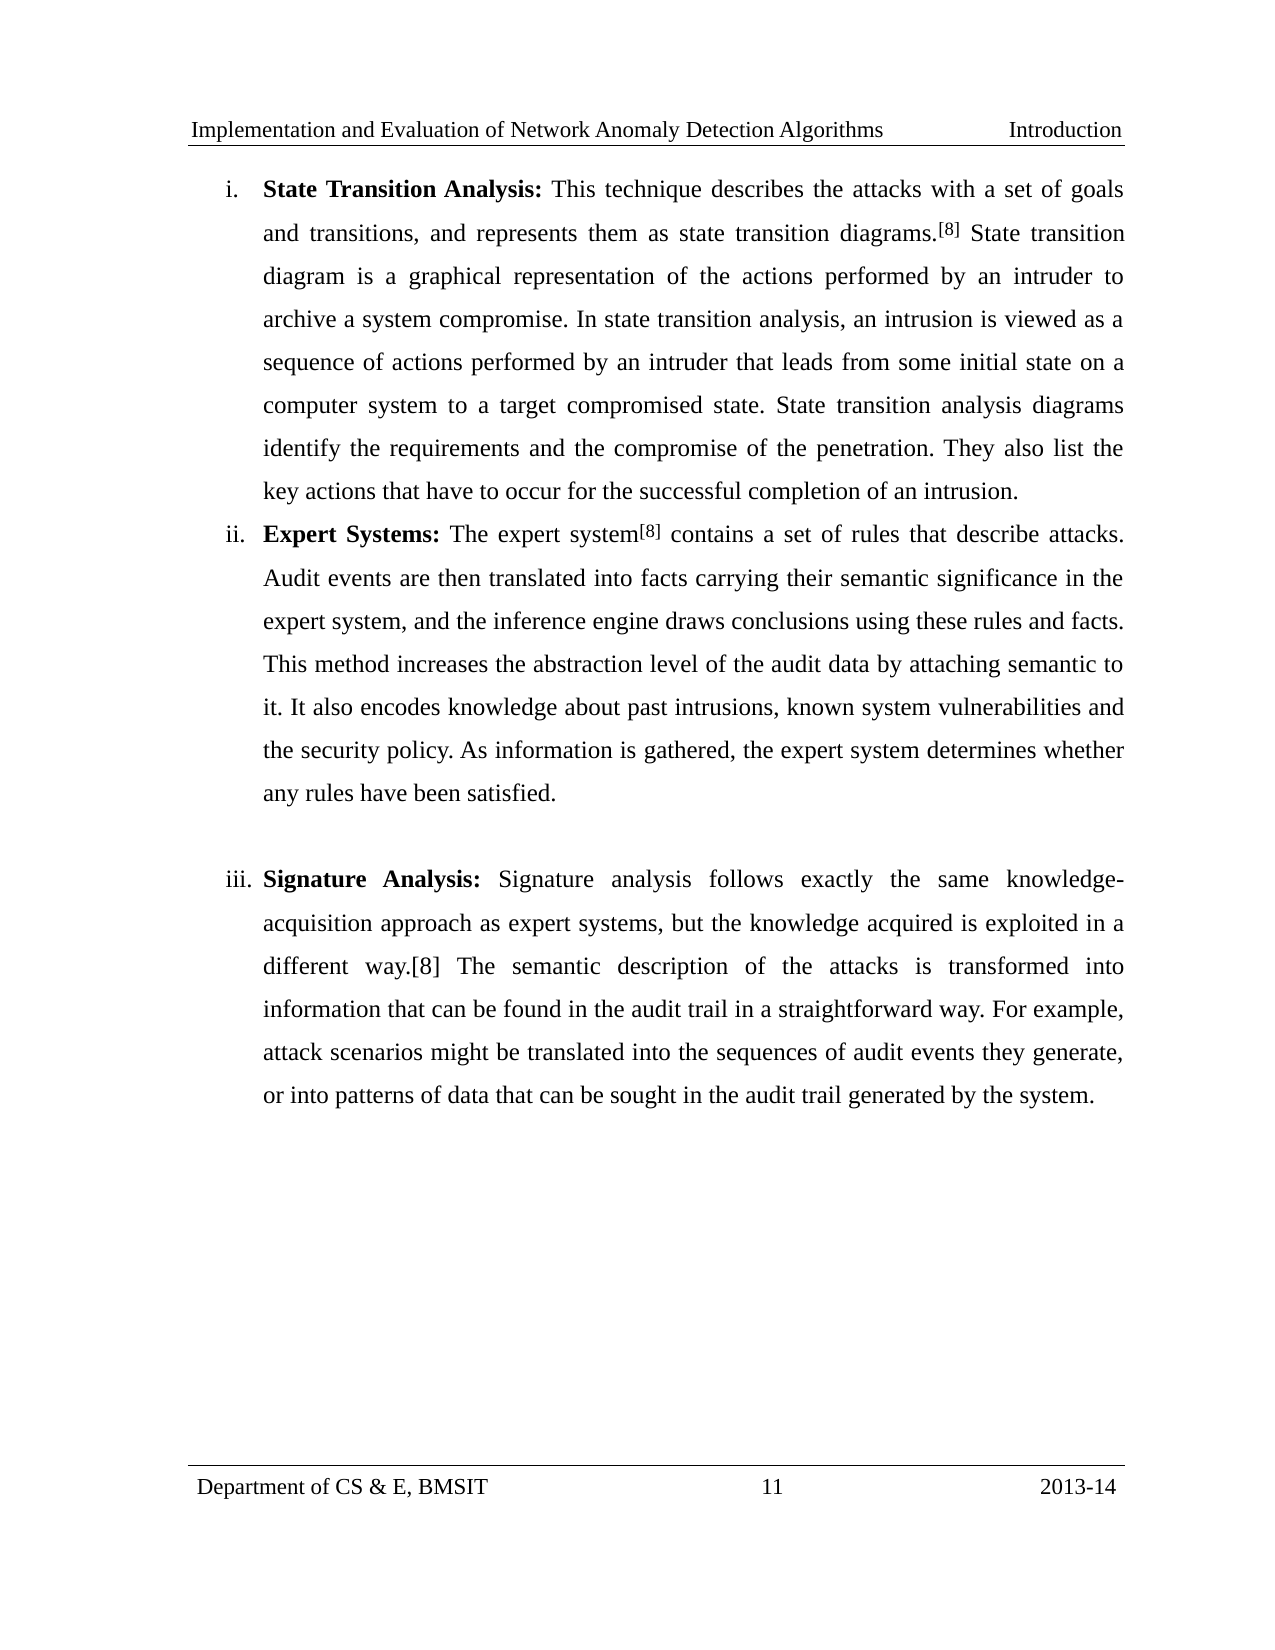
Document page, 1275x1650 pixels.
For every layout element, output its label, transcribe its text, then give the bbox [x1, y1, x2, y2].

list State Transition Analysis: This technique describes the attacks with a set of goals and transitions, and represents them as state transition diagrams.[8] State transition diagram is a graphical representation of the actions performed by an intruder to archive a system compromise. In state transition analysis, an intrusion is viewed as a sequence of actions performed by an intruder that leads from some initial state on a computer system to a target compromised state. State transition analysis diagrams identify the requirements and the compromise of the penetration. They also list the key actions that have to occur for the successful completion of an intrusion. [225, 174, 1125, 505]
list Expert Systems: The expert system[8] contains a set of rules that describe attacks. Audit events are then translated into facts carrying their semantic significance in the expert system, and the inference engine draws conclusions using these rules and facts. This method increases the abstraction level of the audit data by attaching semantic to it. It also encodes knowledge about past intrusions, known system vulnerabilities and the security policy. As information is gathered, the expert system determines whether any rules have been satisfied. [225, 519, 1125, 807]
list Signature Analysis: Signature analysis follows exactly the same knowledge-acquisition approach as expert systems, but the knowledge acquired is exploited in a different way.[8] The semantic description of the attacks is transformed into information that can be found in the audit trail in a straightforward way. For example, attack scenarios might be translated into the sequences of audit events they generate, or into patterns of data that can be sought in the audit trail generated by the system. [225, 864, 1125, 1109]
